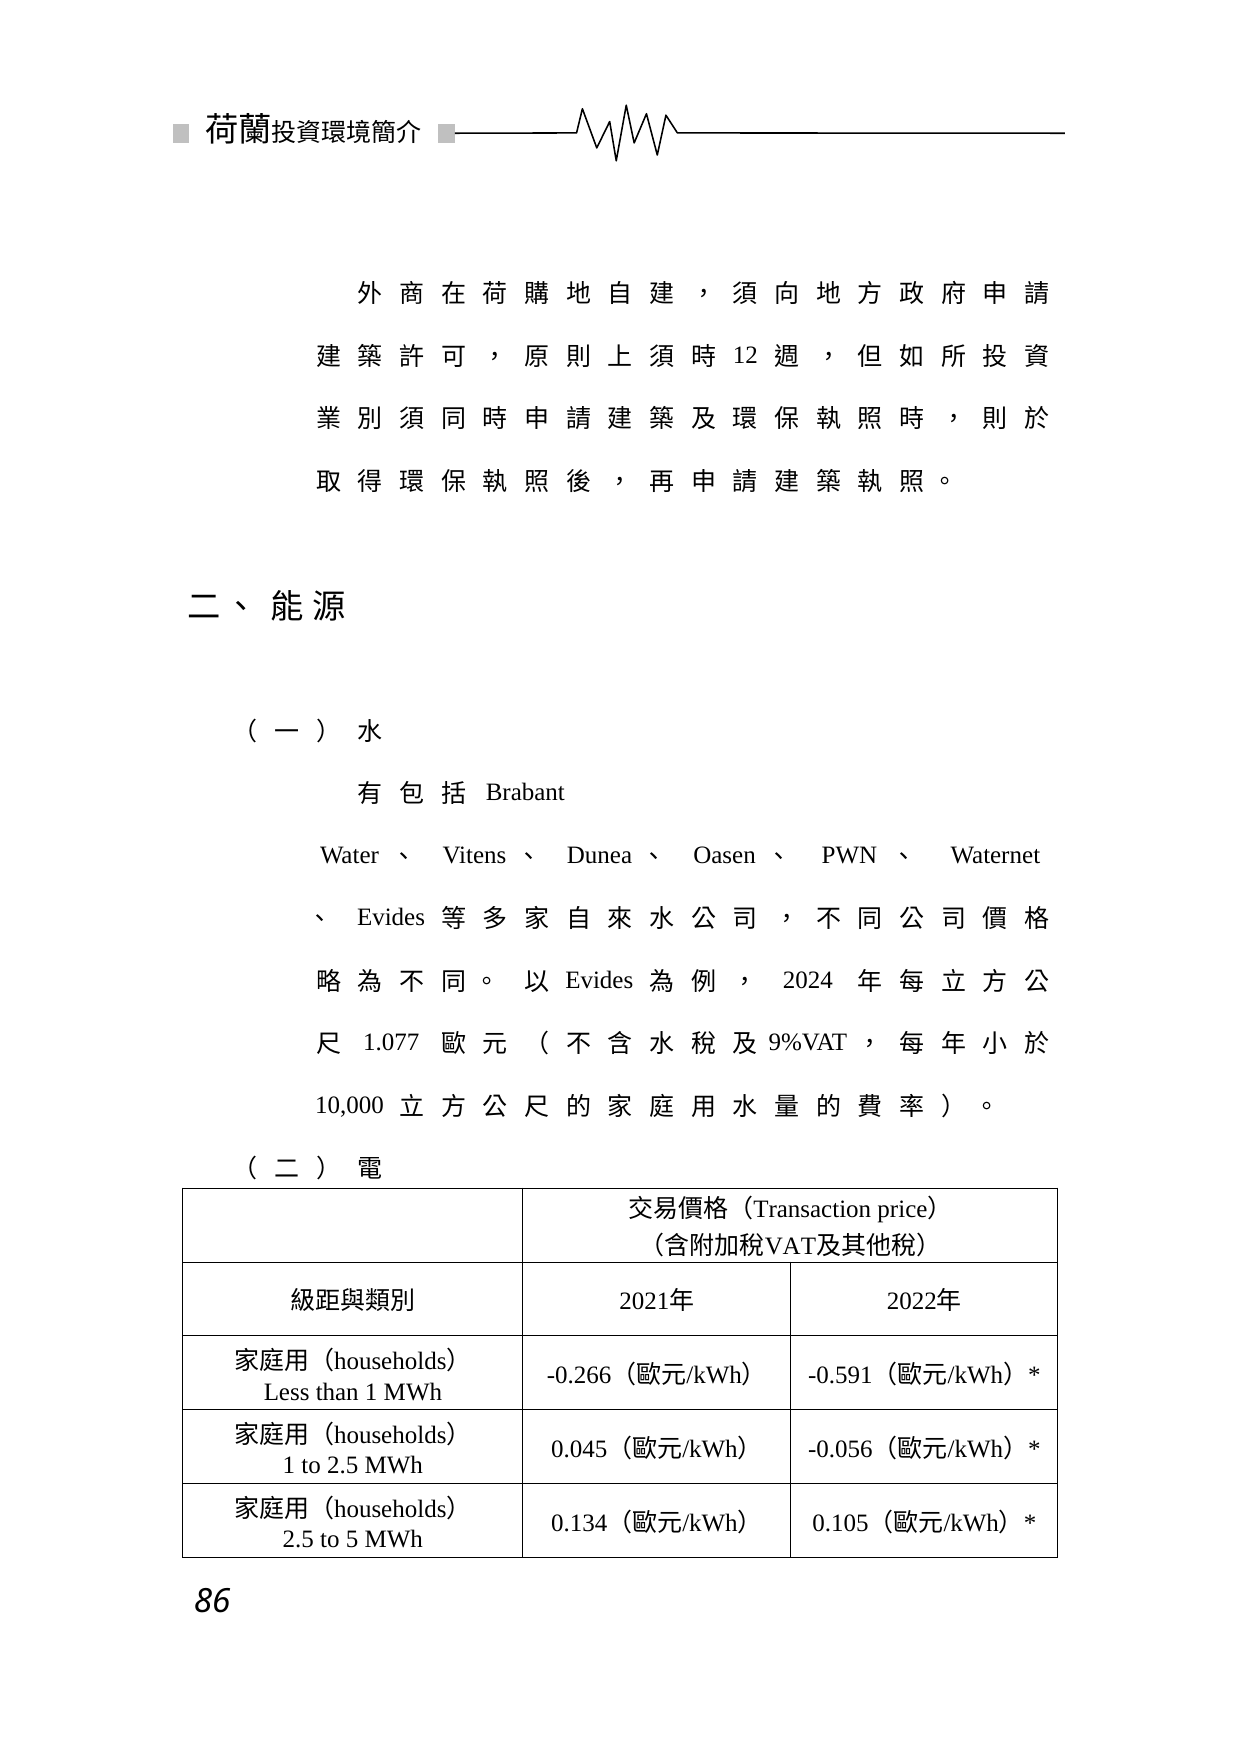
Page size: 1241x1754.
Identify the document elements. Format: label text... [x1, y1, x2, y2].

table_cell 2021年 [523, 1263, 790, 1335]
table_cell -0.056（歐元/kWh）* [791, 1410, 1057, 1483]
text （一）水 [207, 688, 1058, 750]
text （二）電 [207, 1125, 1058, 1188]
table_cell 家庭用（households） 1 to 2.5 MWh [183, 1410, 522, 1483]
table_header [183, 1189, 522, 1262]
table_cell -0.266（歐元/kWh） [523, 1336, 790, 1409]
table_cell 0.134（歐元/kWh） [523, 1484, 790, 1557]
table_cell 0.105（歐元/kWh）* [791, 1484, 1057, 1557]
table_header 交易價格（Transaction price） （含附加稅VAT及其他稅） [523, 1189, 1057, 1262]
table_cell 0.045（歐元/kWh） [523, 1410, 790, 1483]
table_cell -0.591（歐元/kWh）* [791, 1336, 1057, 1409]
table_cell 2022年 [791, 1263, 1057, 1335]
table_cell 家庭用（households） Less than 1 MWh [183, 1336, 522, 1409]
table_cell 家庭用（households） 2.5 to 5 MWh [183, 1484, 522, 1557]
table_cell 級距與類別 [183, 1263, 522, 1335]
text 二、能源 [183, 563, 1058, 625]
text 外商在荷購地自建，須向地方政府申請建築許可，原則上須時12週，但如所投資業別須同時申請建築及環保執照時，則於取得環保執照後，再申請建築執照。 [281, 250, 1058, 500]
text 有包括Brabant Water、Vitens、Dunea、Oasen、PWN、Waternet、Evides等多家自來水公司，不同公司價格略為不同。以Evides為例，2024年每立方公尺1.077歐元（不含水稅及9%VAT，每年小於10,000立方公尺的家庭用水量的費率）。 [281, 750, 1058, 1125]
